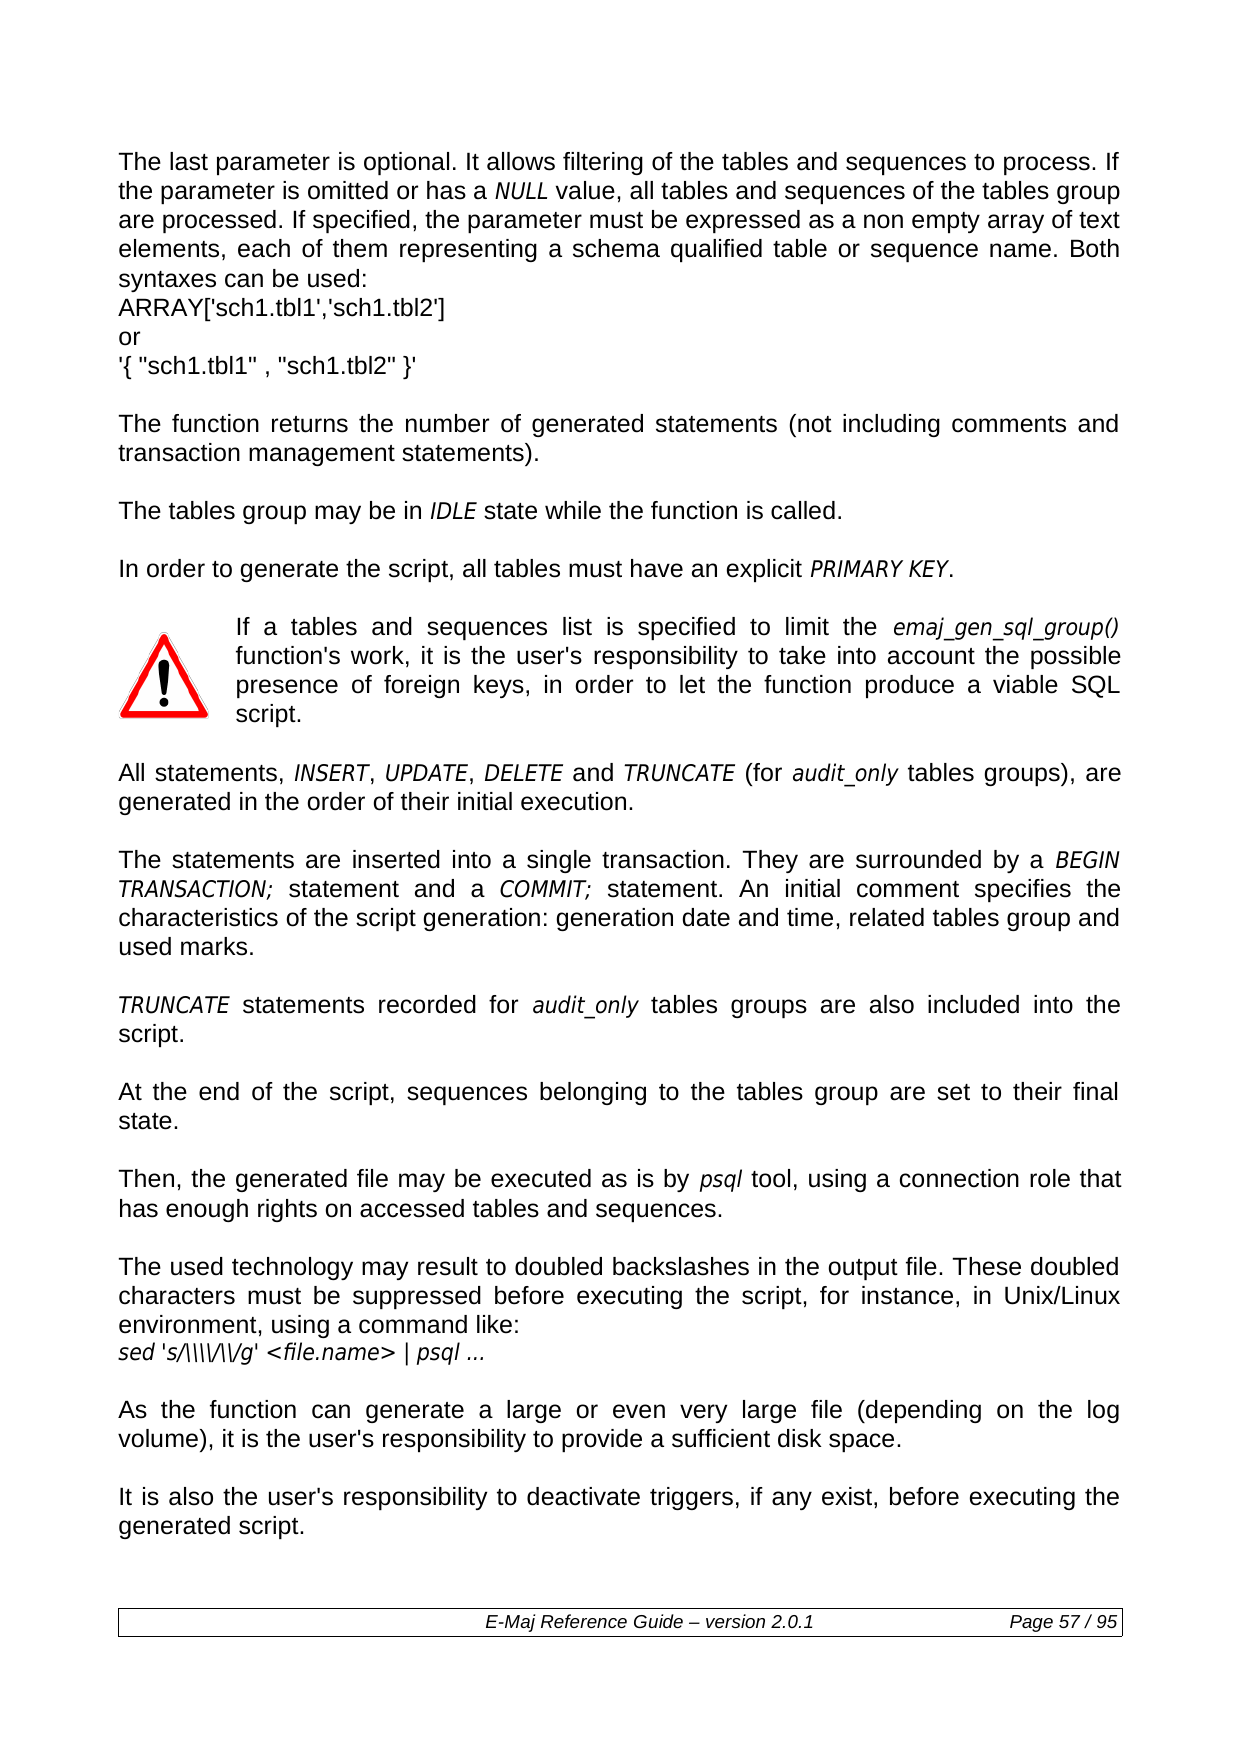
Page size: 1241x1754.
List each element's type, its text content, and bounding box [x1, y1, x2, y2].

text or [118, 322, 1122, 351]
text If a tables and sequences list is specified to limit the emaj_gen_sql_group() function's work, it is the user's responsibility to take into account the possible presence of foreign keys, in order to let the function produce a viable SQL script. [235, 612, 1122, 728]
text Then, the generated file may be executed as is by psql tool, using a connection role that has enough rights on accessed tables and sequences. [118, 1164, 1122, 1222]
text As the function can generate a large or even very large file (depending on the log volume), it is the user's responsibility to provide a sufficient disk space. [118, 1395, 1122, 1453]
text ARRAY['sch1.tbl1','sch1.tbl2'] [118, 292, 1122, 322]
text It is also the user's responsibility to deactivate triggers, if any exist, before executing the generated script. [118, 1482, 1122, 1540]
text The statements are inserted into a single transaction. They are surrounded by a BEGIN TRANSACTION; statement and a COMMIT; statement. An initial comment specifies the characteristics of the script generation: generation date and time, related tables group and used marks. [118, 845, 1122, 961]
text TRUNCATE statements recorded for audit_only tables groups are also included into the script. [118, 990, 1122, 1048]
text sed 's/\\\\/\\/g' <file.name> | psql ... [118, 1339, 1122, 1366]
text '{ "sch1.tbl1" , "sch1.tbl2" }' [118, 351, 1122, 380]
text The function returns the number of generated statements (not including comments and transaction management statements). [118, 409, 1122, 467]
text The tables group may be in IDLE state while the function is called. [118, 496, 1122, 525]
picture [118, 632, 209, 719]
text In order to generate the script, all tables must have an explicit PRIMARY KEY. [118, 554, 1122, 583]
text All statements, INSERT, UPDATE, DELETE and TRUNCATE (for audit_only tables groups), are generated in the order of their initial execution. [118, 757, 1122, 816]
text The last parameter is optional. It allows filtering of the tables and sequences to process. If the parameter is omitted or has a NULL value, all tables and sequences of the tables group are processed. If specified, the parameter must be expressed as a non empty array of text elements, each of them representing a schema qualified table or sequence name. Both syntaxes can be used: [118, 147, 1122, 292]
text The used technology may result to doubled backslashes in the output file. These doubled characters must be suppressed before executing the script, for instance, in Unix/Linux environment, using a command like: [118, 1252, 1122, 1339]
text At the end of the script, sequences belonging to the tables group are set to their final state. [118, 1077, 1122, 1135]
